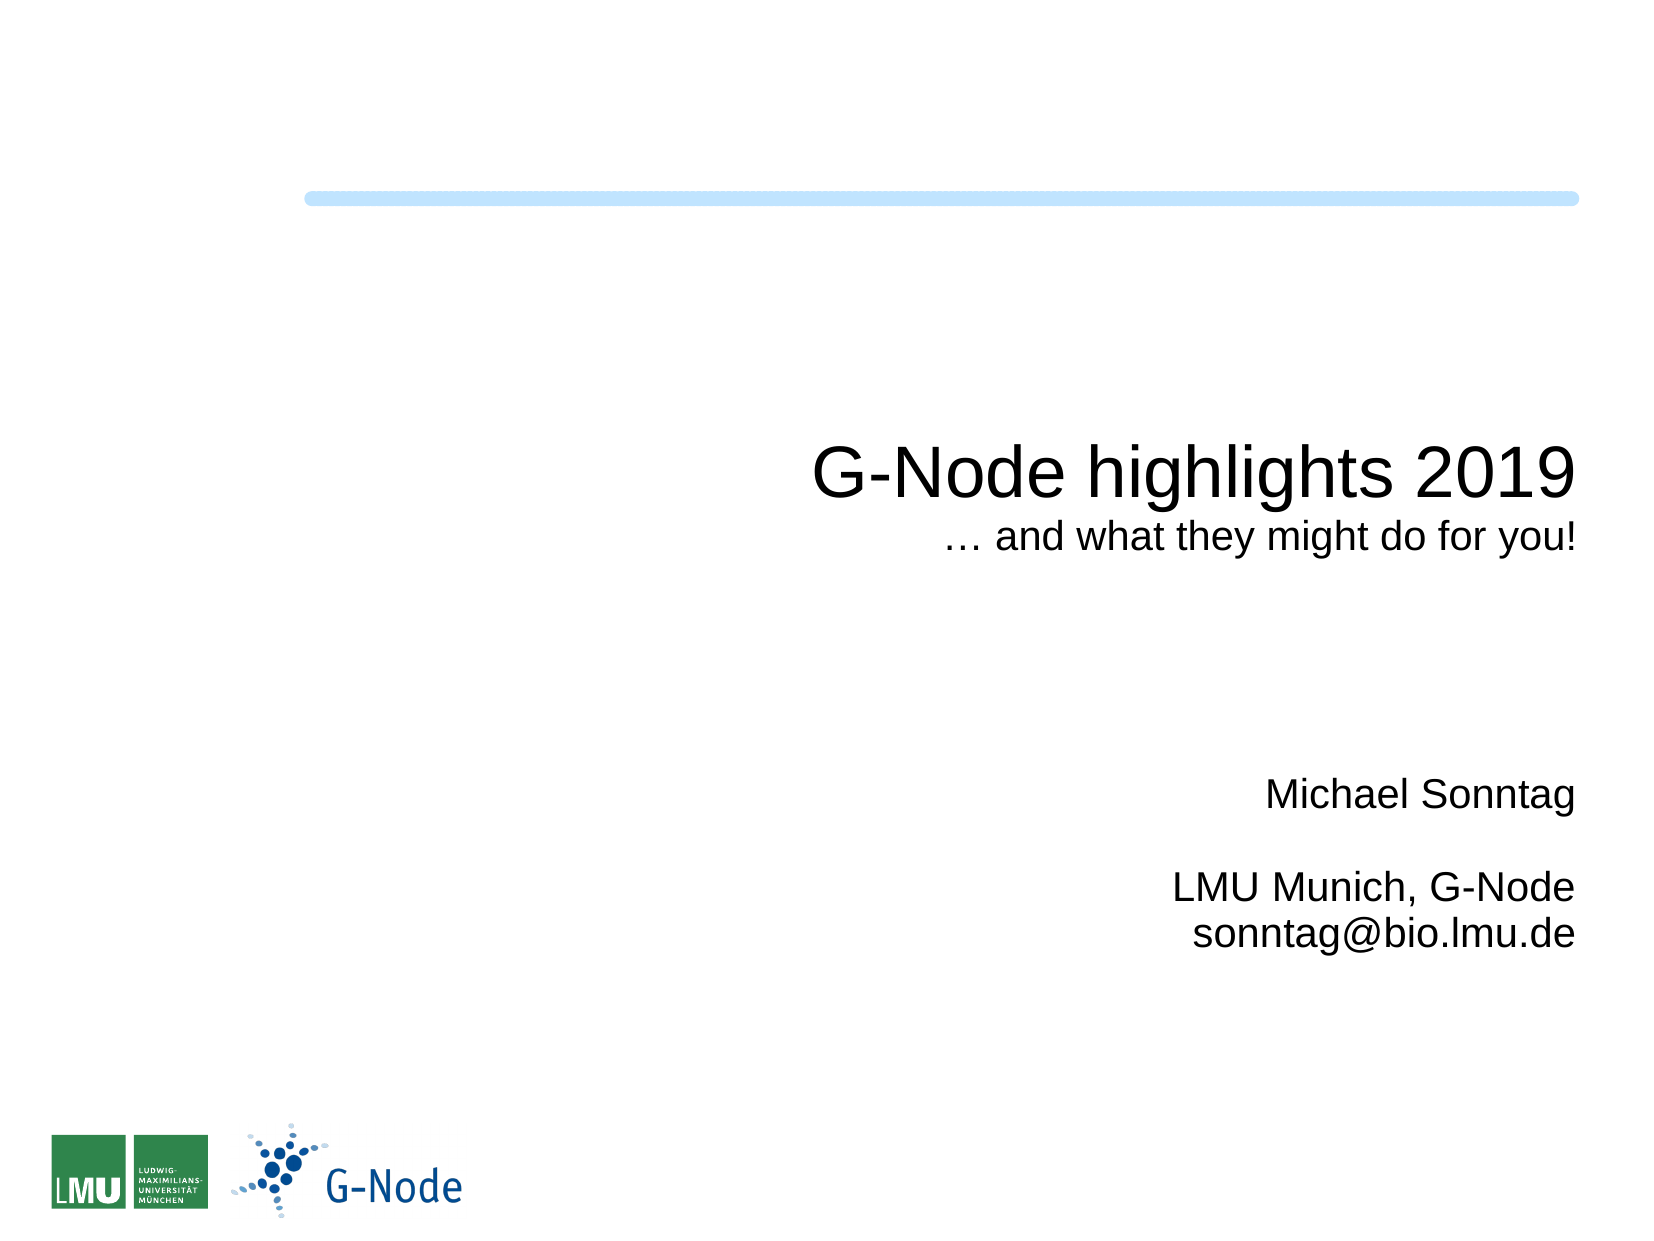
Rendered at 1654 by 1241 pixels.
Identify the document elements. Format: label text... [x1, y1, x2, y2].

text_box G-Node highlights 2019 … and what they might do for you! [89, 332, 1578, 578]
picture [230, 1123, 467, 1219]
text_box Michael Sonntag LMU Munich, G-Node sonntag@bio.lmu.de [87, 765, 1577, 961]
